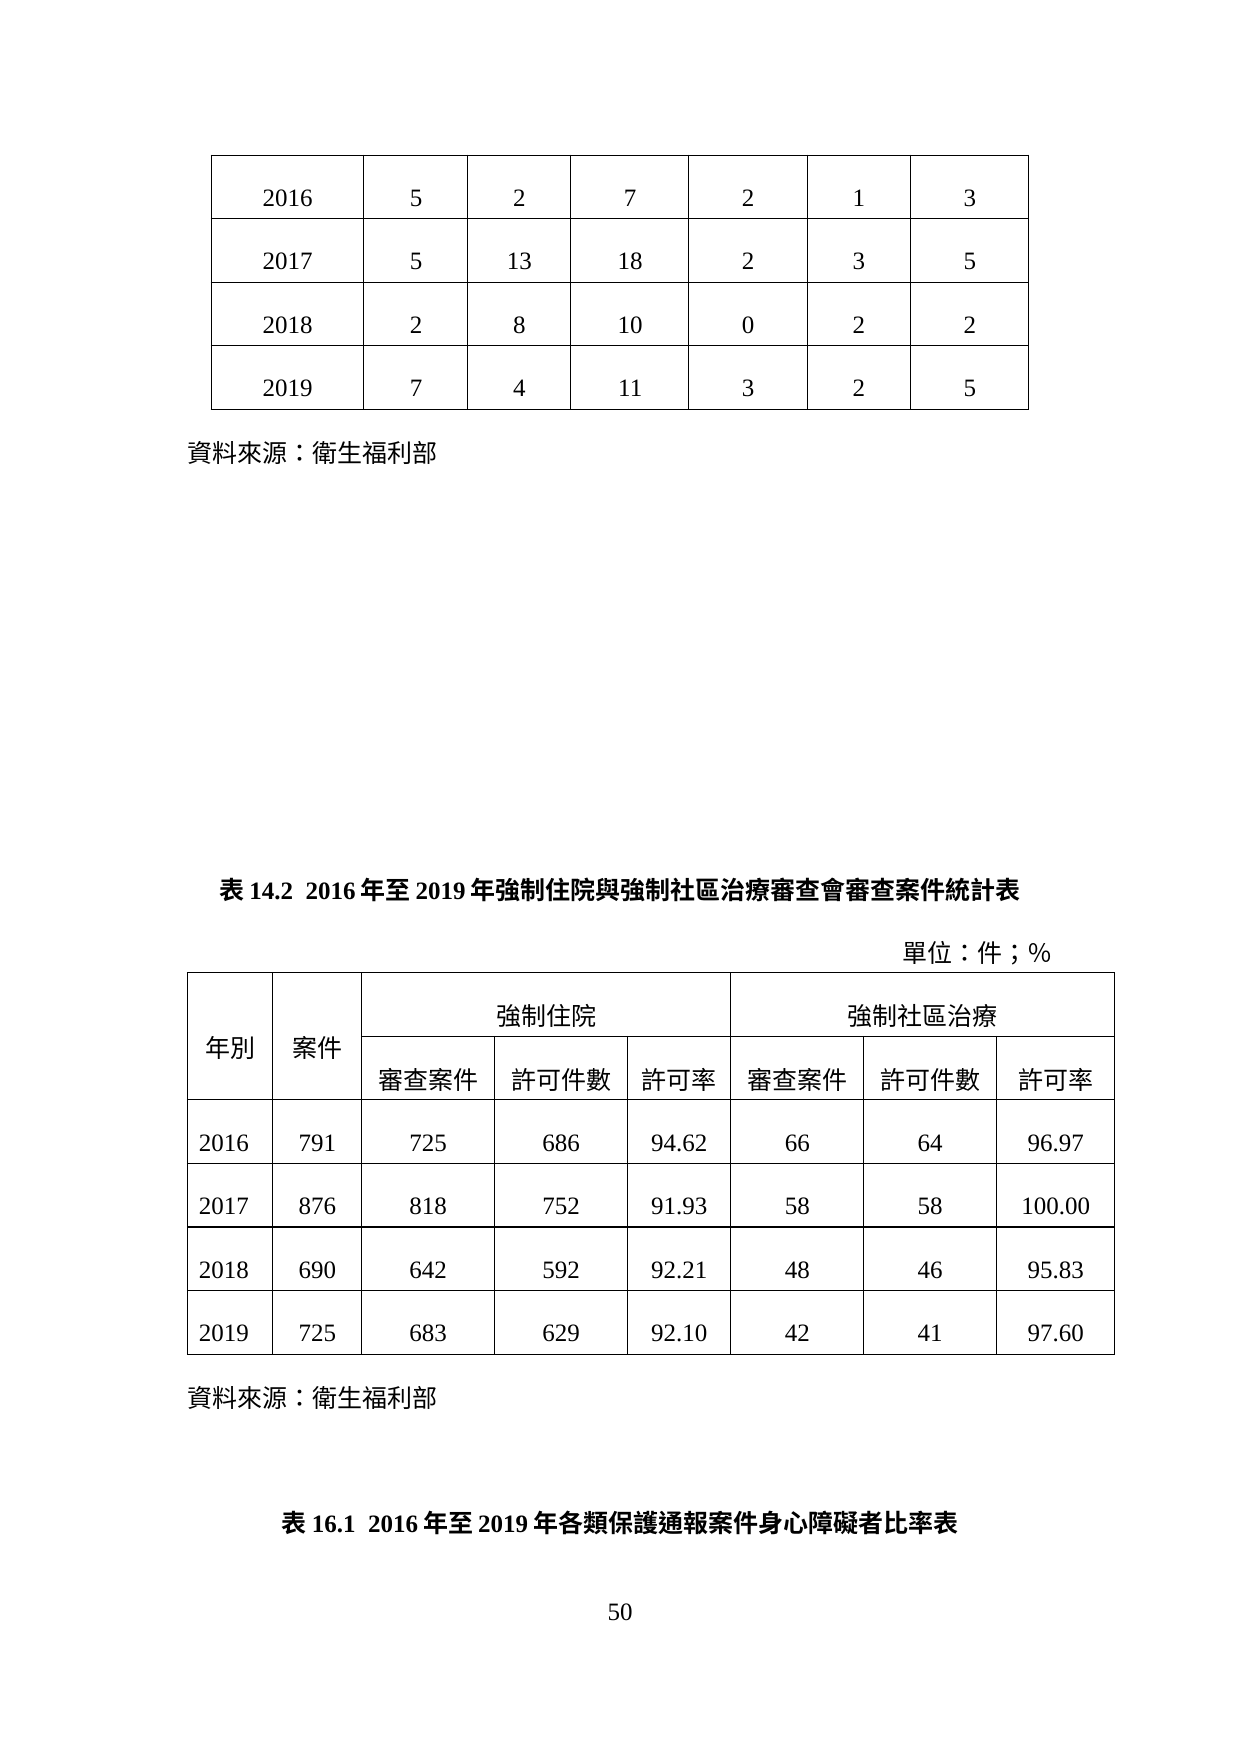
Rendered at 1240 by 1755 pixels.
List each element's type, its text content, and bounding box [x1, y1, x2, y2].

subtitle 表16.1 2016年至2019年各類保護通報案件身心障礙者比率表 [187, 1479, 1052, 1542]
table_cell 11 [571, 346, 688, 409]
table_cell 5 [911, 346, 1028, 409]
table_cell 64 [864, 1100, 996, 1163]
table_cell 58 [864, 1164, 996, 1226]
table_cell 2 [808, 346, 910, 409]
table_cell 791 [273, 1100, 361, 1163]
table_cell 審查案件 [362, 1037, 494, 1099]
table_cell 818 [362, 1164, 494, 1226]
table_cell 2017 [212, 219, 363, 282]
table_cell 91.93 [628, 1164, 730, 1226]
table_cell 683 [362, 1291, 494, 1353]
table_cell 42 [731, 1291, 863, 1353]
table_header 案件 [273, 973, 361, 1099]
table_cell 92.21 [628, 1228, 730, 1290]
table_cell 752 [495, 1164, 627, 1226]
table_cell 2 [468, 156, 570, 218]
table_cell 許可率 [997, 1037, 1114, 1099]
table_cell 97.60 [997, 1291, 1114, 1353]
table_cell 690 [273, 1228, 361, 1290]
table_cell 725 [362, 1100, 494, 1163]
subtitle 表14.2 2016年至2019年強制住院與強制社區治療審查會審查案件統計表 [187, 847, 1052, 910]
table_cell 94.62 [628, 1100, 730, 1163]
table_cell 3 [911, 156, 1028, 218]
table_cell 許可件數 [495, 1037, 627, 1099]
table_cell 5 [364, 156, 467, 218]
table_header 強制住院 [362, 973, 730, 1036]
table_cell 2 [911, 283, 1028, 345]
table_cell 92.10 [628, 1291, 730, 1353]
table_cell 13 [468, 219, 570, 282]
table_cell 96.97 [997, 1100, 1114, 1163]
table_cell 41 [864, 1291, 996, 1353]
table_header 強制社區治療 [731, 973, 1114, 1036]
table_cell 2018 [188, 1228, 272, 1290]
table_cell 48 [731, 1228, 863, 1290]
table_cell 58 [731, 1164, 863, 1226]
table_cell 許可率 [628, 1037, 730, 1099]
table_cell 7 [571, 156, 688, 218]
table_cell 46 [864, 1228, 996, 1290]
table_cell 2 [364, 283, 467, 345]
table_cell 10 [571, 283, 688, 345]
table_cell 5 [364, 219, 467, 282]
table_cell 876 [273, 1164, 361, 1226]
table_cell 686 [495, 1100, 627, 1163]
table_cell 3 [808, 219, 910, 282]
table_cell 629 [495, 1291, 627, 1353]
table_cell 100.00 [997, 1164, 1114, 1226]
table_cell 5 [911, 219, 1028, 282]
table_cell 2016 [188, 1100, 272, 1163]
table_cell 審查案件 [731, 1037, 863, 1099]
table_cell 3 [689, 346, 807, 409]
table_cell 2 [808, 283, 910, 345]
table_cell 18 [571, 219, 688, 282]
table_cell 2 [689, 219, 807, 282]
table_header 年別 [188, 973, 272, 1099]
table_cell 2016 [212, 156, 363, 218]
table_cell 8 [468, 283, 570, 345]
table_cell 2 [689, 156, 807, 218]
text 資料來源：衛生福利部 [187, 410, 1052, 472]
table_cell 95.83 [997, 1228, 1114, 1290]
table_cell 66 [731, 1100, 863, 1163]
table_cell 0 [689, 283, 807, 345]
text 單位：件；％ [187, 910, 1052, 972]
table_cell 2019 [212, 346, 363, 409]
table_cell 642 [362, 1228, 494, 1290]
text 資料來源：衛生福利部 [187, 1355, 1052, 1417]
table_cell 592 [495, 1228, 627, 1290]
table_cell 2018 [212, 283, 363, 345]
table_cell 4 [468, 346, 570, 409]
table_cell 1 [808, 156, 910, 218]
table_cell 2019 [188, 1291, 272, 1353]
table_cell 725 [273, 1291, 361, 1353]
table_cell 7 [364, 346, 467, 409]
table_cell 許可件數 [864, 1037, 996, 1099]
table_cell 2017 [188, 1164, 272, 1226]
